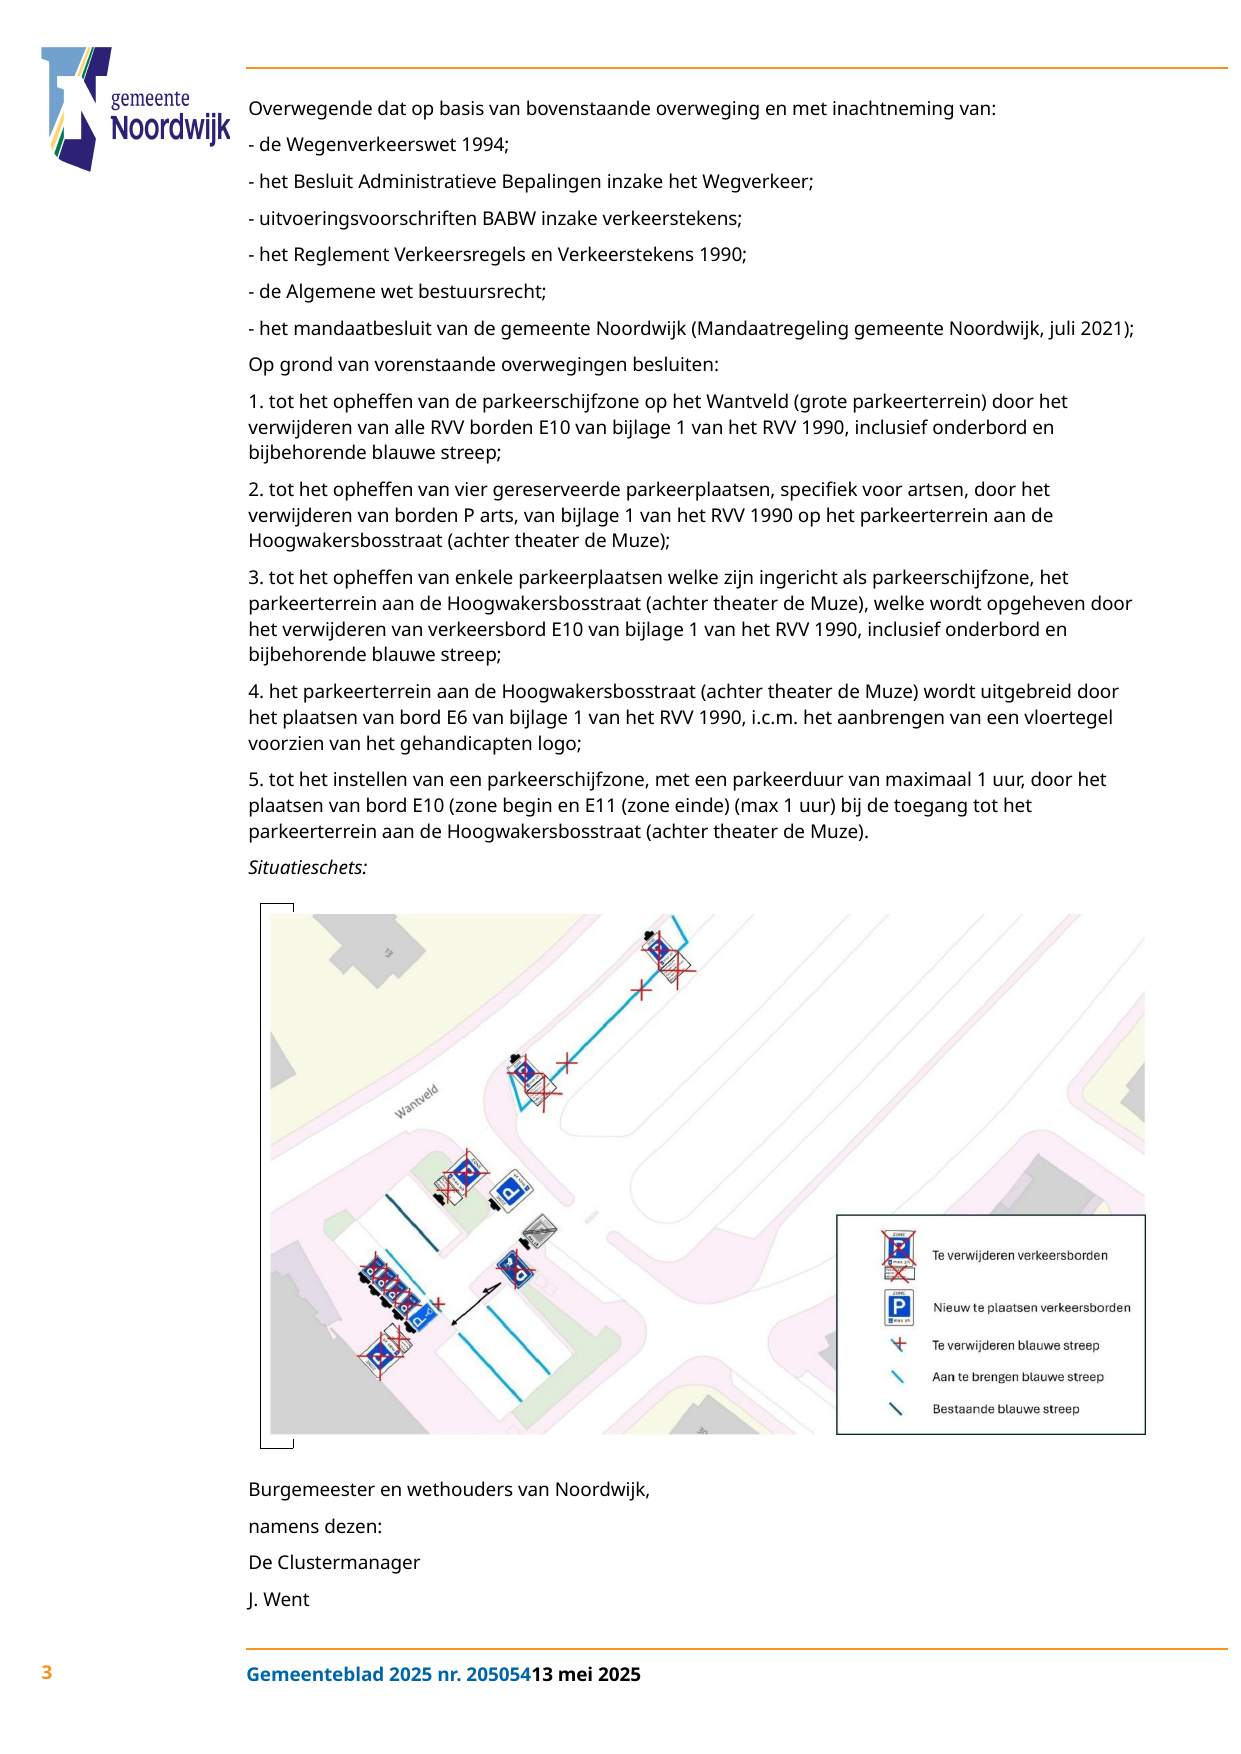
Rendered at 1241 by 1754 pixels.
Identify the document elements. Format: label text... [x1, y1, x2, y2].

text Situatieschets: [248, 854, 1152, 880]
text - de Algemene wet bestuursrecht; [248, 278, 1152, 304]
text Burgemeester en wethouders van Noordwijk, [248, 1476, 1152, 1502]
text 3. tot het opheffen van enkele parkeerplaatsen welke zijn ingericht als parkeerschijfzone, het parkeerterrein aan de Hoogwakersbosstraat (achter theater de Muze), welke wordt opgeheven door het verwijderen van verkeersbord E10 van bijlage 1 van het RVV 1990, inclusief onderbord en bijbehorende blauwe streep; [248, 564, 1152, 667]
text - het Besluit Administratieve Bepalingen inzake het Wegverkeer; [248, 168, 1152, 194]
text - uitvoeringsvoorschriften BABW inzake verkeerstekens; [248, 205, 1152, 231]
text J. Went [248, 1586, 1152, 1612]
text Overwegende dat op basis van bovenstaande overweging en met inachtneming van: [248, 95, 1152, 121]
text 4. het parkeerterrein aan de Hoogwakersbosstraat (achter theater de Muze) wordt uitgebreid door het plaatsen van bord E6 van bijlage 1 van het RVV 1990, i.c.m. het aanbrengen van een vloertegel voorzien van het gehandicapten logo; [248, 678, 1152, 755]
text Op grond van vorenstaande overwegingen besluiten: [248, 351, 1152, 377]
picture [268, 912, 1149, 1439]
text namens dezen: [248, 1513, 1152, 1538]
picture [41, 47, 231, 172]
text De Clustermanager [248, 1549, 1152, 1575]
text - het Reglement Verkeersregels en Verkeerstekens 1990; [248, 241, 1152, 267]
text - het mandaatbesluit van de gemeente Noordwijk (Mandaatregeling gemeente Noordwijk, juli 2021); [248, 315, 1152, 341]
text 1. tot het opheffen van de parkeerschijfzone op het Wantveld (grote parkeerterrein) door het verwijderen van alle RVV borden E10 van bijlage 1 van het RVV 1990, inclusief onderbord en bijbehorende blauwe streep; [248, 388, 1152, 465]
text - de Wegenverkeerswet 1994; [248, 131, 1152, 157]
text 5. tot het instellen van een parkeerschijfzone, met een parkeerduur van maximaal 1 uur, door het plaatsen van bord E10 (zone begin en E11 (zone einde) (max 1 uur) bij de toegang tot het parkeerterrein aan de Hoogwakersbosstraat (achter theater de Muze). [248, 766, 1152, 843]
text 2. tot het opheffen van vier gereserveerde parkeerplaatsen, specifiek voor artsen, door het verwijderen van borden P arts, van bijlage 1 van het RVV 1990 op het parkeerterrein aan de Hoogwakersbosstraat (achter theater de Muze); [248, 476, 1152, 553]
